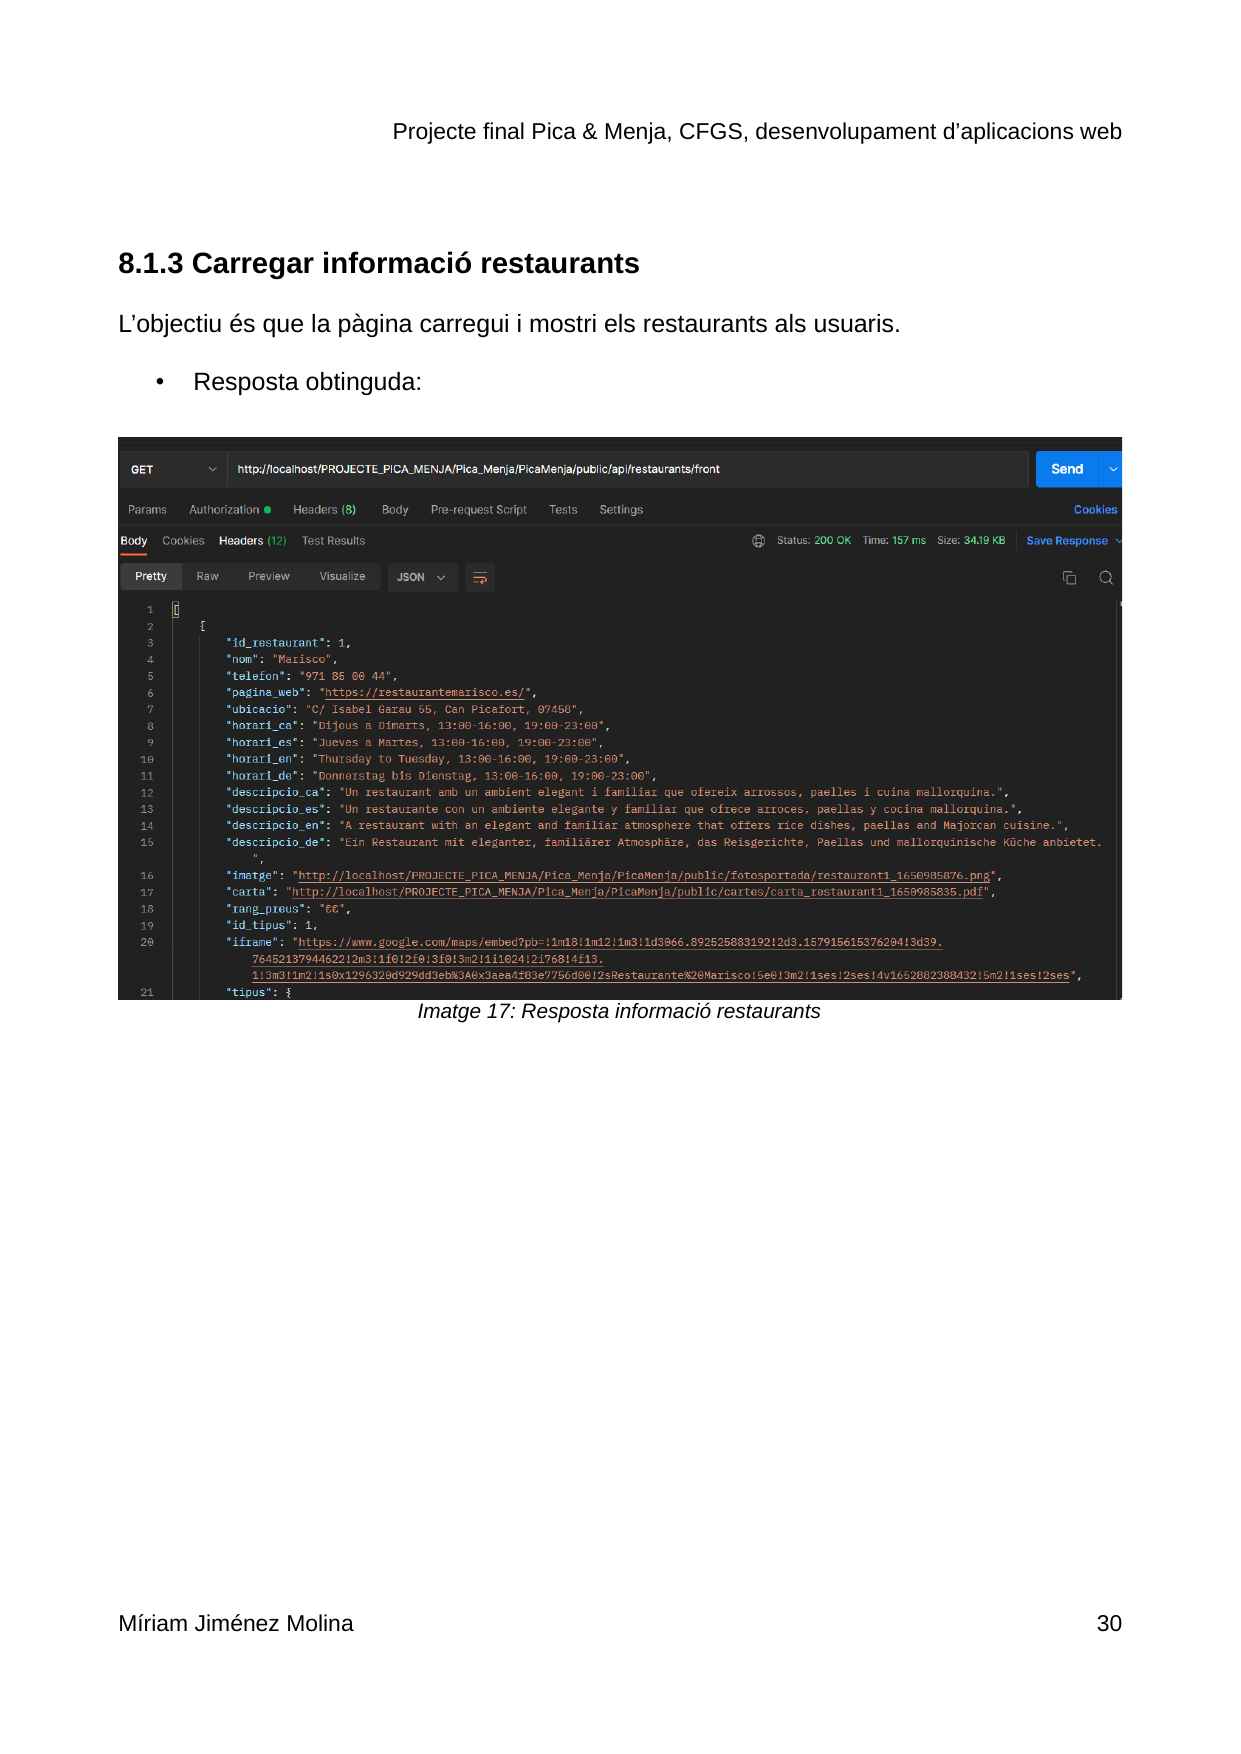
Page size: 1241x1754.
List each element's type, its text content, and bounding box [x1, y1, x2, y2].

picture [118, 437, 1123, 1000]
list Resposta obtinguda: [156, 367, 1122, 396]
text L’objectiu és que la pàgina carregui i mostri els restaurants als usuaris. [118, 309, 1122, 338]
subtitle 8.1.3 Carregar informació restaurants [118, 246, 1122, 280]
text Imatge 17: Resposta informació restaurants [68, 1000, 1172, 1023]
